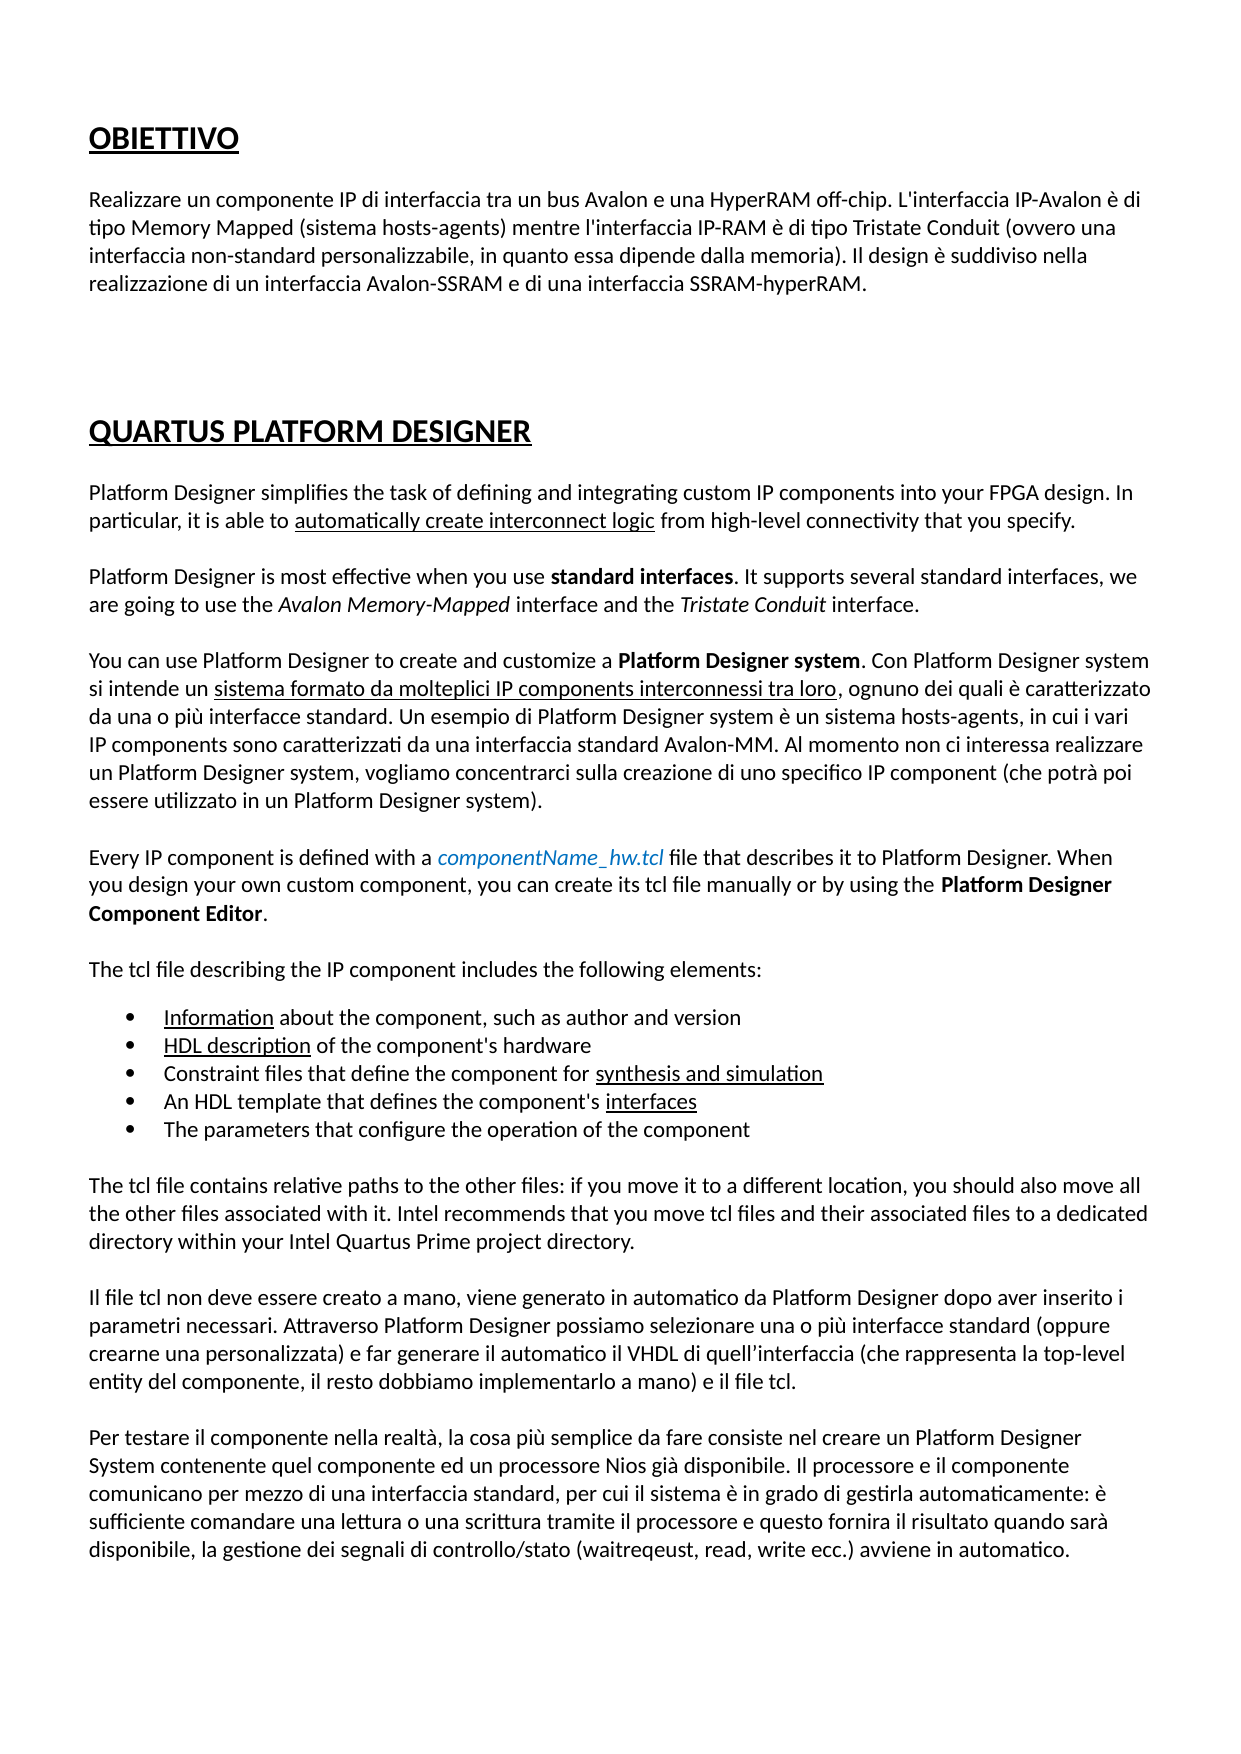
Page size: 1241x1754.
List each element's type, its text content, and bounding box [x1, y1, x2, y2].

text The tcl file contains relative paths to the other files: if you move it to a different location, you should also move all the other files associated with it. Intel recommends that you move tcl files and their associated files to a dedicated directory within your Intel Quartus Prime project directory. [89, 1171, 1152, 1255]
text The tcl file describing the IP component includes the following elements: [89, 955, 1152, 983]
text You can use Platform Designer to create and customize a Platform Designer system. Con Platform Designer system si intende un sistema formato da molteplici IP components interconnessi tra loro, ognuno dei quali è caratterizzato da una o più interfacce standard. Un esempio di Platform Designer system è un sistema hosts-agents, in cui i vari IP components sono caratterizzati da una interfaccia standard Avalon-MM. Al momento non ci interessa realizzare un Platform Designer system, vogliamo concentrarci sulla creazione di uno specifico IP component (che potrà poi essere utilizzato in un Platform Designer system). [89, 646, 1152, 814]
list Constraint files that define the component for synthesis and simulation [126, 1059, 1152, 1087]
text Realizzare un componente IP di interfaccia tra un bus Avalon e una HyperRAM off-chip. L'interfaccia IP-Avalon è di tipo Memory Mapped (sistema hosts-agents) mentre l'interfaccia IP-RAM è di tipo Tristate Conduit (ovvero una interfaccia non-standard personalizzabile, in quanto essa dipende dalla memoria). Il design è suddiviso nella realizzazione di un interfaccia Avalon-SSRAM e di una interfaccia SSRAM-hyperRAM. [89, 185, 1152, 297]
list The parameters that configure the operation of the component [126, 1115, 1152, 1143]
text Platform Designer is most effective when you use standard interfaces. It supports several standard interfaces, we are going to use the Avalon Memory-Mapped interface and the Tristate Conduit interface. [89, 562, 1152, 618]
text OBIETTIVO [89, 117, 1152, 157]
text Platform Designer simplifies the task of defining and integrating custom IP components into your FPGA design. In particular, it is able to automatically create interconnect logic from high-level connectivity that you specify. [89, 478, 1152, 534]
text Il file tcl non deve essere creato a mano, viene generato in automatico da Platform Designer dopo aver inserito i parametri necessari. Attraverso Platform Designer possiamo selezionare una o più interfacce standard (oppure crearne una personalizzata) e far generare il automatico il VHDL di quell’interfaccia (che rappresenta la top-level entity del componente, il resto dobbiamo implementarlo a mano) e il file tcl. [89, 1283, 1152, 1395]
text QUARTUS PLATFORM DESIGNER [89, 409, 1152, 450]
list An HDL template that defines the component's interfaces [126, 1087, 1152, 1115]
text Per testare il componente nella realtà, la cosa più semplice da fare consiste nel creare un Platform Designer System contenente quel componente ed un processore Nios già disponibile. Il processore e il componente comunicano per mezzo di una interfaccia standard, per cui il sistema è in grado di gestirla automaticamente: è sufficiente comandare una lettura o una scrittura tramite il processore e questo fornira il risultato quando sarà disponibile, la gestione dei segnali di controllo/stato (waitreqeust, read, write ecc.) avviene in automatico. [89, 1423, 1152, 1563]
text Every IP component is defined with a componentName_hw.tcl file that describes it to Platform Designer. When you design your own custom component, you can create its tcl file manually or by using the Platform Designer Component Editor. [89, 843, 1152, 927]
list Information about the component, such as author and version [126, 1003, 1152, 1031]
list HDL description of the component's hardware [126, 1031, 1152, 1059]
